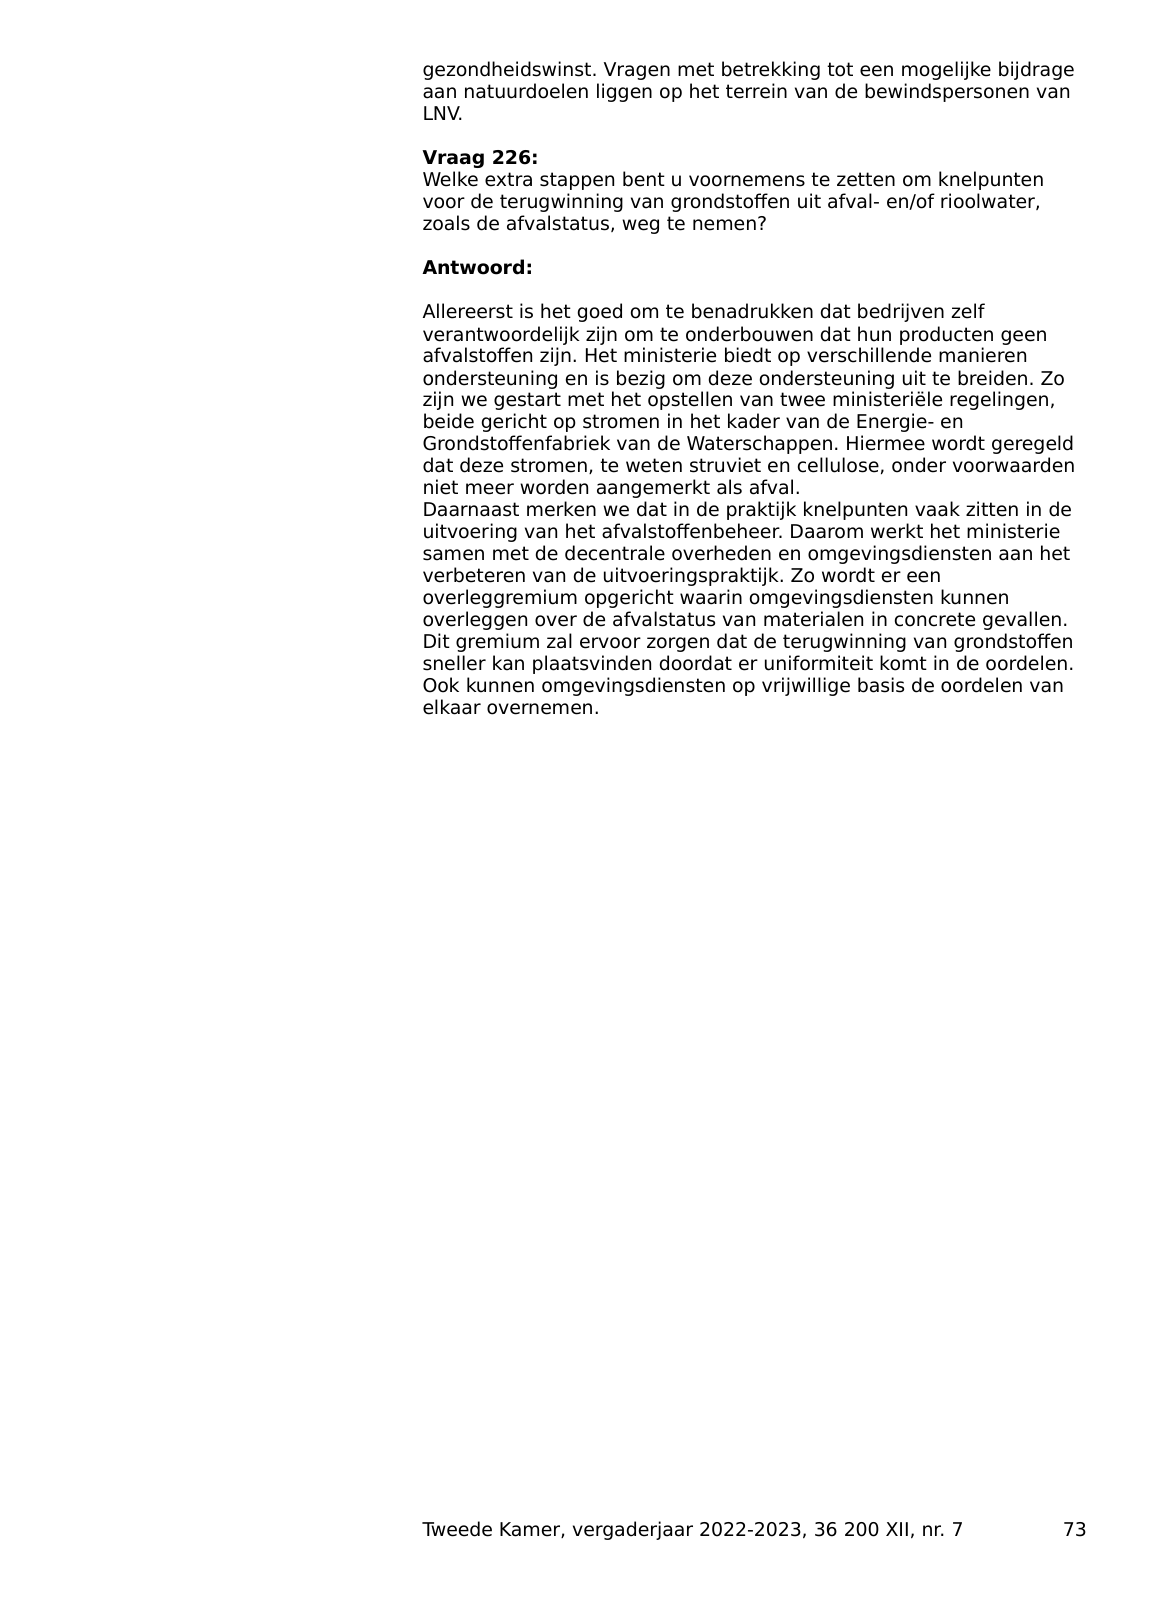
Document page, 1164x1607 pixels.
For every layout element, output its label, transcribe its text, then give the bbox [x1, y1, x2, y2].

text Daarnaast merken we dat in de praktijk knelpunten vaak zitten in de uitvoering van het afvalstoffenbeheer. Daarom werkt het ministerie samen met de decentrale overheden en omgevingsdiensten aan het verbeteren van de uitvoeringspraktijk. Zo wordt er een overleggremium opgericht waarin omgevingsdiensten kunnen overleggen over de afvalstatus van materialen in concrete gevallen. Dit gremium zal ervoor zorgen dat de terugwinning van grondstoffen sneller kan plaatsvinden doordat er uniformiteit komt in de oordelen. Ook kunnen omgevingsdiensten op vrijwillige basis de oordelen van elkaar overnemen. [422, 499, 1087, 719]
text Welke extra stappen bent u voornemens te zetten om knelpunten voor de terugwinning van grondstoffen uit afval- en/of rioolwater, zoals de afvalstatus, weg te nemen? [422, 169, 1087, 235]
subtitle Antwoord: [422, 257, 1087, 279]
text Allereerst is het goed om te benadrukken dat bedrijven zelf verantwoordelijk zijn om te onderbouwen dat hun producten geen afvalstoffen zijn. Het ministerie biedt op verschillende manieren ondersteuning en is bezig om deze ondersteuning uit te breiden. Zo zijn we gestart met het opstellen van twee ministeriële regelingen, beide gericht op stromen in het kader van de Energie- en Grondstoffenfabriek van de Waterschappen. Hiermee wordt geregeld dat deze stromen, te weten struviet en cellulose, onder voorwaarden niet meer worden aangemerkt als afval. [422, 301, 1087, 499]
text gezondheidswinst. Vragen met betrekking tot een mogelijke bijdrage aan natuurdoelen liggen op het terrein van de bewindspersonen van LNV. [422, 59, 1087, 125]
subtitle Vraag 226: [422, 147, 1087, 169]
